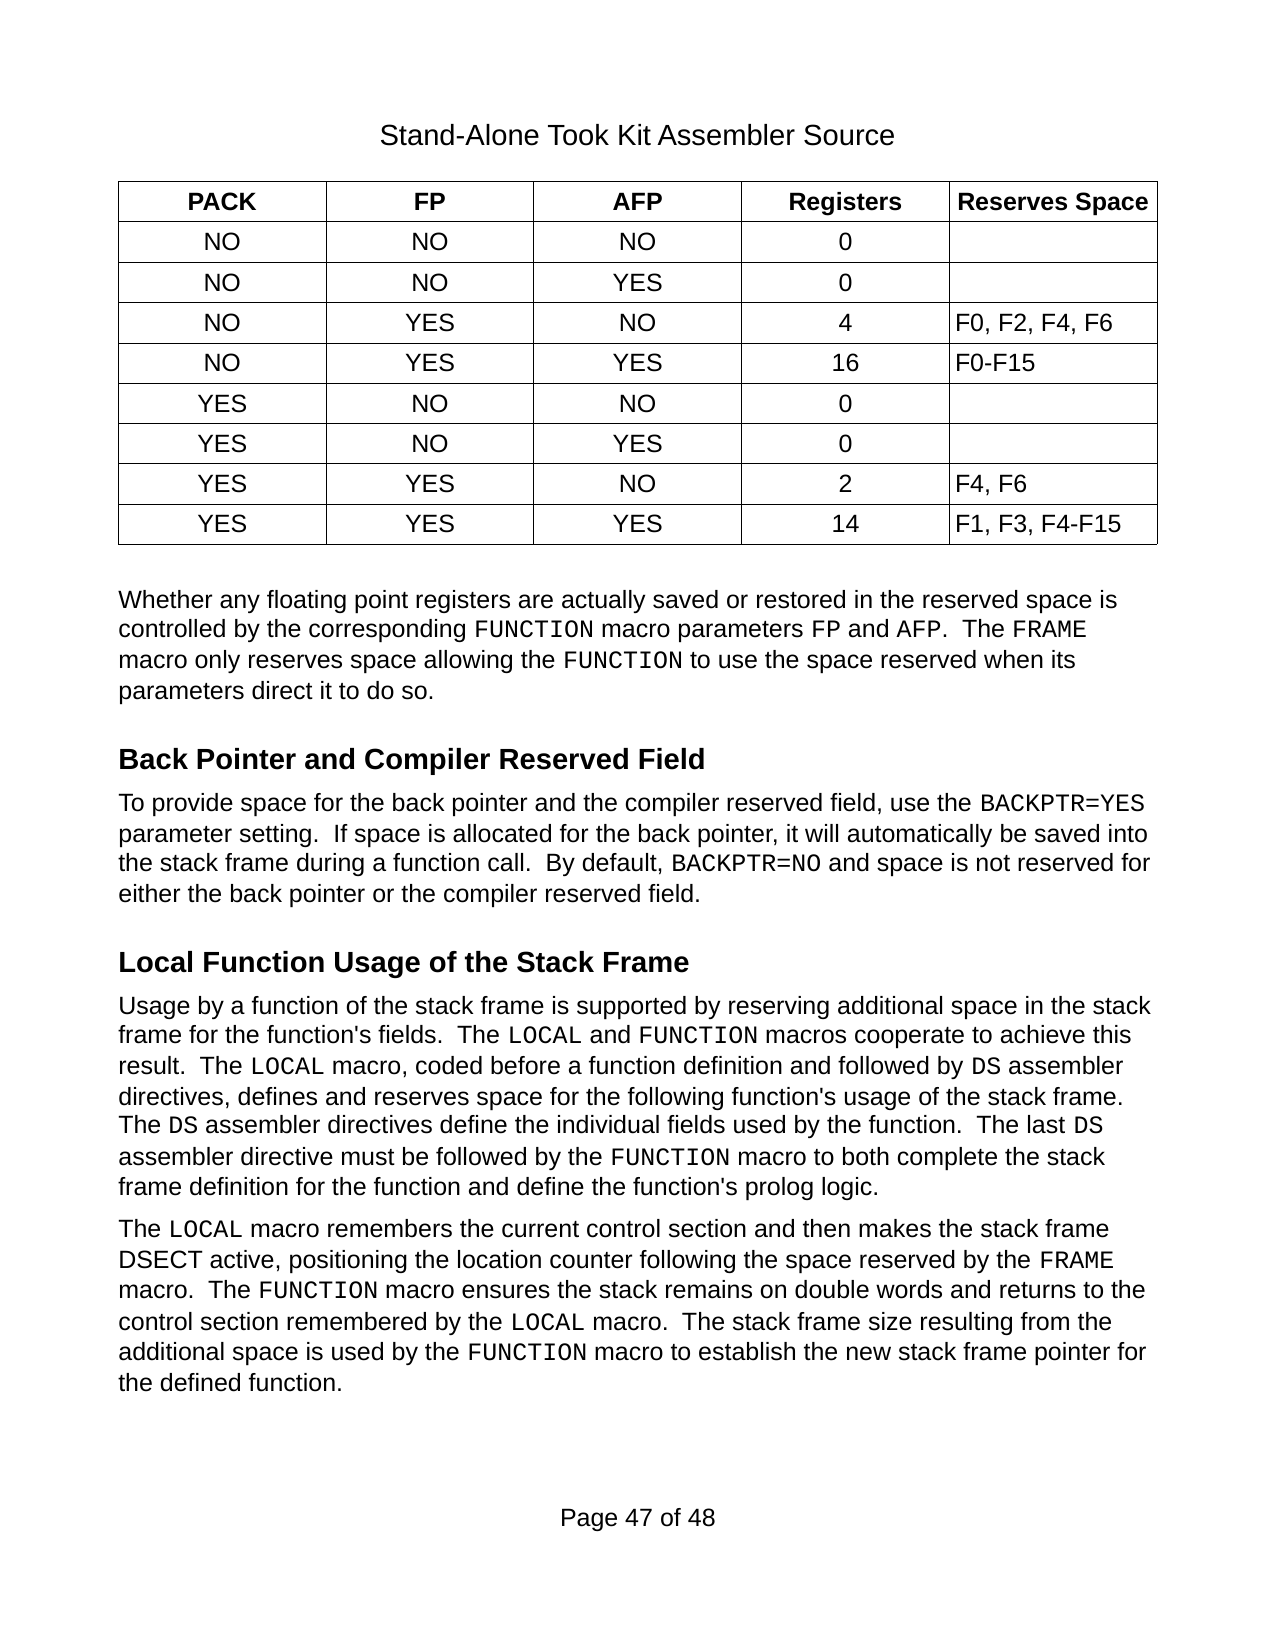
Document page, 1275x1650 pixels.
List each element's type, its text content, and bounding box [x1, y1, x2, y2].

table_cell 0 [742, 384, 949, 423]
table_cell NO [534, 222, 741, 262]
table_cell NO [327, 424, 533, 463]
table_cell NO [119, 222, 326, 262]
table_header AFP [534, 182, 741, 221]
table_cell [950, 263, 1157, 302]
table_header Reserves Space [950, 182, 1157, 221]
table_cell YES [534, 424, 741, 463]
table_cell YES [119, 464, 326, 504]
table_cell F0-F15 [950, 344, 1157, 383]
table_header PACK [119, 182, 326, 221]
table_header FP [327, 182, 533, 221]
table_cell 16 [742, 344, 949, 383]
table_cell NO [534, 464, 741, 504]
table_cell NO [119, 303, 326, 342]
subtitle Back Pointer and Compiler Reserved Field [118, 742, 1157, 776]
table_cell YES [534, 263, 741, 302]
table_cell F1, F3, F4-F15 [950, 505, 1157, 544]
table_cell YES [327, 303, 533, 342]
table_cell NO [534, 384, 741, 423]
table_cell 0 [742, 424, 949, 463]
table_cell YES [327, 464, 533, 504]
table_cell 0 [742, 222, 949, 262]
table_cell [950, 384, 1157, 423]
table_cell YES [534, 344, 741, 383]
table_cell 2 [742, 464, 949, 504]
table_cell [950, 424, 1157, 463]
table_cell 4 [742, 303, 949, 342]
table_cell YES [119, 505, 326, 544]
table_cell 14 [742, 505, 949, 544]
subtitle Local Function Usage of the Stack Frame [118, 945, 1157, 979]
table_cell NO [119, 263, 326, 302]
text Usage by a function of the stack frame is supported by reserving additional space in the stack frame for the function's fields. The LOCAL and FUNCTION macros cooperate to achieve this result. The LOCAL macro, coded before a function definition and followed by DS assembler directives, defines and reserves space for the following function's usage of the stack frame. The DS assembler directives define the individual fields used by the function. The last DS assembler directive must be followed by the FUNCTION macro to both complete the stack frame definition for the function and define the function's prolog logic. [118, 991, 1157, 1201]
table_cell 0 [742, 263, 949, 302]
table_cell YES [327, 505, 533, 544]
table_cell NO [119, 344, 326, 383]
table_cell NO [327, 263, 533, 302]
table_cell YES [534, 505, 741, 544]
table_cell [950, 222, 1157, 262]
table_cell YES [119, 424, 326, 463]
table_cell YES [327, 344, 533, 383]
table_cell NO [327, 222, 533, 262]
text To provide space for the back pointer and the compiler reserved field, use the BACKPTR=YES parameter setting. If space is allocated for the back pointer, it will automatically be saved into the stack frame during a function call. By default, BACKPTR=NO and space is not reserved for either the back pointer or the compiler reserved field. [118, 788, 1157, 908]
text Whether any floating point registers are actually saved or restored in the reserved space is controlled by the corresponding FUNCTION macro parameters FP and AFP. The FRAME macro only reserves space allowing the FUNCTION to use the space reserved when its parameters direct it to do so. [118, 585, 1157, 705]
table_cell NO [327, 384, 533, 423]
table_cell YES [119, 384, 326, 423]
table_cell F4, F6 [950, 464, 1157, 504]
table_cell NO [534, 303, 741, 342]
text The LOCAL macro remembers the current control section and then makes the stack frame DSECT active, positioning the location counter following the space reserved by the FRAME macro. The FUNCTION macro ensures the stack remains on double words and returns to the control section remembered by the LOCAL macro. The stack frame size resulting from the additional space is used by the FUNCTION macro to establish the new stack frame pointer for the defined function. [118, 1214, 1157, 1397]
table_cell F0, F2, F4, F6 [950, 303, 1157, 342]
table_header Registers [742, 182, 949, 221]
